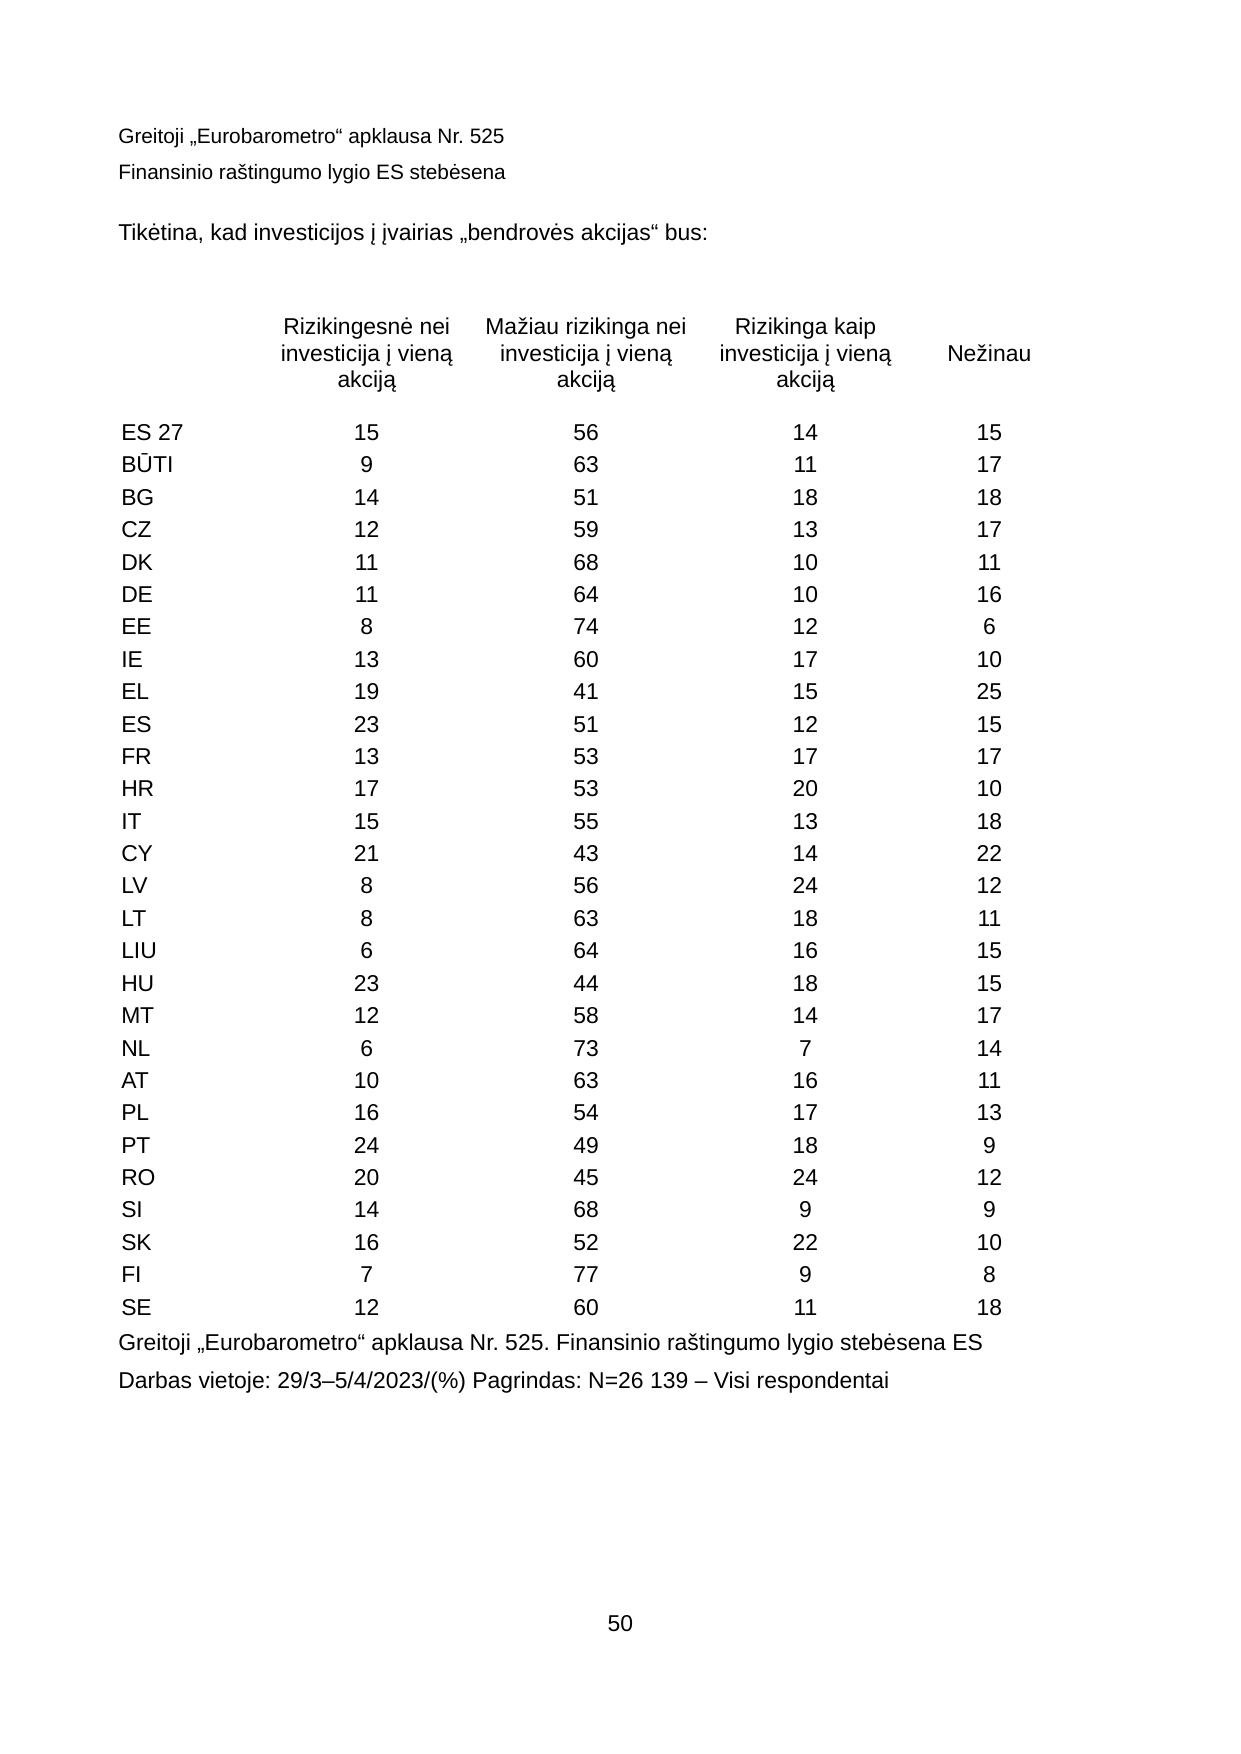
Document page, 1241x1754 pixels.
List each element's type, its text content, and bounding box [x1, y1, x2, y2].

table_cell 13 [696, 805, 915, 837]
table_cell 10 [257, 1064, 476, 1096]
table_cell SI [118, 1194, 257, 1226]
table_cell SK [118, 1226, 257, 1258]
text Greitoji „Eurobarometro“ apklausa Nr. 525. Finansinio raštingumo lygio stebėsena ES [118, 1329, 1122, 1355]
table_cell EE [118, 610, 257, 643]
table_cell 15 [696, 675, 915, 707]
table_cell SE [118, 1291, 257, 1323]
table_cell 13 [915, 1096, 1063, 1129]
table_cell 13 [257, 740, 476, 772]
table_cell 53 [476, 772, 696, 805]
table_cell 24 [257, 1129, 476, 1161]
table_cell 6 [257, 934, 476, 967]
table_cell 14 [696, 416, 915, 448]
table_cell 11 [257, 578, 476, 610]
table_cell PT [118, 1129, 257, 1161]
table_cell 10 [915, 1226, 1063, 1258]
table_cell 56 [476, 870, 696, 902]
table_cell 52 [476, 1226, 696, 1258]
table_cell 45 [476, 1161, 696, 1193]
table_cell 9 [915, 1129, 1063, 1161]
table_cell LIU [118, 934, 257, 967]
table_cell 63 [476, 448, 696, 481]
table_cell 19 [257, 675, 476, 707]
table_cell 15 [915, 967, 1063, 999]
table_cell 16 [257, 1096, 476, 1129]
table_cell EL [118, 675, 257, 707]
table_cell 14 [257, 481, 476, 513]
table_cell 41 [476, 675, 696, 707]
table_cell 8 [257, 610, 476, 643]
table_cell 16 [257, 1226, 476, 1258]
table_cell 22 [696, 1226, 915, 1258]
table_cell 17 [696, 643, 915, 675]
table_cell 23 [257, 967, 476, 999]
table_cell 12 [696, 708, 915, 740]
table_cell 17 [696, 1096, 915, 1129]
table_cell 63 [476, 902, 696, 934]
table_cell 68 [476, 1194, 696, 1226]
table_cell 49 [476, 1129, 696, 1161]
table_cell IE [118, 643, 257, 675]
table_cell 43 [476, 837, 696, 869]
table_cell 10 [915, 643, 1063, 675]
table_cell 14 [915, 1031, 1063, 1064]
table_cell 20 [696, 772, 915, 805]
table_cell RO [118, 1161, 257, 1193]
table_cell 51 [476, 481, 696, 513]
table_cell 24 [696, 870, 915, 902]
table_header Rizikinga kaip investicija į vieną akciją [696, 290, 915, 416]
table_cell 25 [915, 675, 1063, 707]
table_cell HR [118, 772, 257, 805]
table_cell 18 [915, 805, 1063, 837]
table_cell 17 [257, 772, 476, 805]
table_cell 9 [915, 1194, 1063, 1226]
table_cell 10 [696, 546, 915, 578]
table_cell 12 [696, 610, 915, 643]
table_cell CY [118, 837, 257, 869]
table_cell 6 [257, 1031, 476, 1064]
table_cell 73 [476, 1031, 696, 1064]
table_cell 63 [476, 1064, 696, 1096]
table_cell 64 [476, 934, 696, 967]
table_cell IT [118, 805, 257, 837]
table_cell 14 [696, 837, 915, 869]
table_cell ES 27 [118, 416, 257, 448]
table_cell 17 [915, 448, 1063, 481]
table_cell BG [118, 481, 257, 513]
table_cell 16 [696, 934, 915, 967]
table_cell 12 [257, 513, 476, 546]
table_cell 12 [915, 1161, 1063, 1193]
table_cell 15 [915, 416, 1063, 448]
table_cell 7 [257, 1258, 476, 1291]
table_cell NL [118, 1031, 257, 1064]
table_cell MT [118, 999, 257, 1031]
table_header [118, 290, 257, 416]
table_cell 54 [476, 1096, 696, 1129]
table_header Nežinau [915, 290, 1063, 416]
table_cell 15 [257, 416, 476, 448]
table_cell PL [118, 1096, 257, 1129]
table_cell 17 [696, 740, 915, 772]
table_cell 55 [476, 805, 696, 837]
table_cell ES [118, 708, 257, 740]
table_cell 9 [696, 1194, 915, 1226]
table_cell 18 [696, 967, 915, 999]
table_cell 18 [696, 902, 915, 934]
table_cell 17 [915, 513, 1063, 546]
table_cell 17 [915, 999, 1063, 1031]
table_cell 17 [915, 740, 1063, 772]
table_cell 74 [476, 610, 696, 643]
table_cell 22 [915, 837, 1063, 869]
table_cell 13 [257, 643, 476, 675]
table_cell 12 [257, 1291, 476, 1323]
table_cell 23 [257, 708, 476, 740]
table_cell BŪTI [118, 448, 257, 481]
table_cell 7 [696, 1031, 915, 1064]
table_cell 11 [915, 902, 1063, 934]
table_cell 9 [257, 448, 476, 481]
table_cell 15 [915, 934, 1063, 967]
table_cell 11 [696, 448, 915, 481]
table_cell 16 [696, 1064, 915, 1096]
table_cell FR [118, 740, 257, 772]
table_cell 15 [915, 708, 1063, 740]
table_cell 11 [257, 546, 476, 578]
table_cell 12 [257, 999, 476, 1031]
table_cell 24 [696, 1161, 915, 1193]
table_cell 18 [696, 481, 915, 513]
text Tikėtina, kad investicijos į įvairias „bendrovės akcijas“ bus: [118, 219, 1122, 246]
table_cell LV [118, 870, 257, 902]
table_cell DK [118, 546, 257, 578]
table_header Rizikingesnė nei investicija į vieną akciją [257, 290, 476, 416]
table_cell 11 [915, 1064, 1063, 1096]
table_cell 77 [476, 1258, 696, 1291]
table_cell HU [118, 967, 257, 999]
table_cell 18 [915, 1291, 1063, 1323]
table_cell 68 [476, 546, 696, 578]
table_cell 20 [257, 1161, 476, 1193]
table_cell 8 [915, 1258, 1063, 1291]
table_cell 10 [696, 578, 915, 610]
table_cell 44 [476, 967, 696, 999]
table_cell 18 [696, 1129, 915, 1161]
table_cell 6 [915, 610, 1063, 643]
table_cell 10 [915, 772, 1063, 805]
table_cell 15 [257, 805, 476, 837]
table_header Mažiau rizikinga nei investicija į vieną akciją [476, 290, 696, 416]
table_cell 13 [696, 513, 915, 546]
table_cell 60 [476, 1291, 696, 1323]
table_cell 53 [476, 740, 696, 772]
table_cell 11 [915, 546, 1063, 578]
table_cell 11 [696, 1291, 915, 1323]
table_cell FI [118, 1258, 257, 1291]
table_cell 12 [915, 870, 1063, 902]
table_cell 60 [476, 643, 696, 675]
table_cell 18 [915, 481, 1063, 513]
table_cell 64 [476, 578, 696, 610]
table_cell CZ [118, 513, 257, 546]
table_cell 58 [476, 999, 696, 1031]
table_cell 59 [476, 513, 696, 546]
table_cell 8 [257, 870, 476, 902]
table_cell 16 [915, 578, 1063, 610]
table_cell 14 [257, 1194, 476, 1226]
table_cell 56 [476, 416, 696, 448]
table_cell 8 [257, 902, 476, 934]
table_cell AT [118, 1064, 257, 1096]
text Darbas vietoje: 29/3–5/4/2023/(%) Pagrindas: N=26 139 – Visi respondentai [118, 1367, 1122, 1393]
table_cell LT [118, 902, 257, 934]
table_cell 21 [257, 837, 476, 869]
table_cell 51 [476, 708, 696, 740]
table_cell 9 [696, 1258, 915, 1291]
table_cell 14 [696, 999, 915, 1031]
table_cell DE [118, 578, 257, 610]
